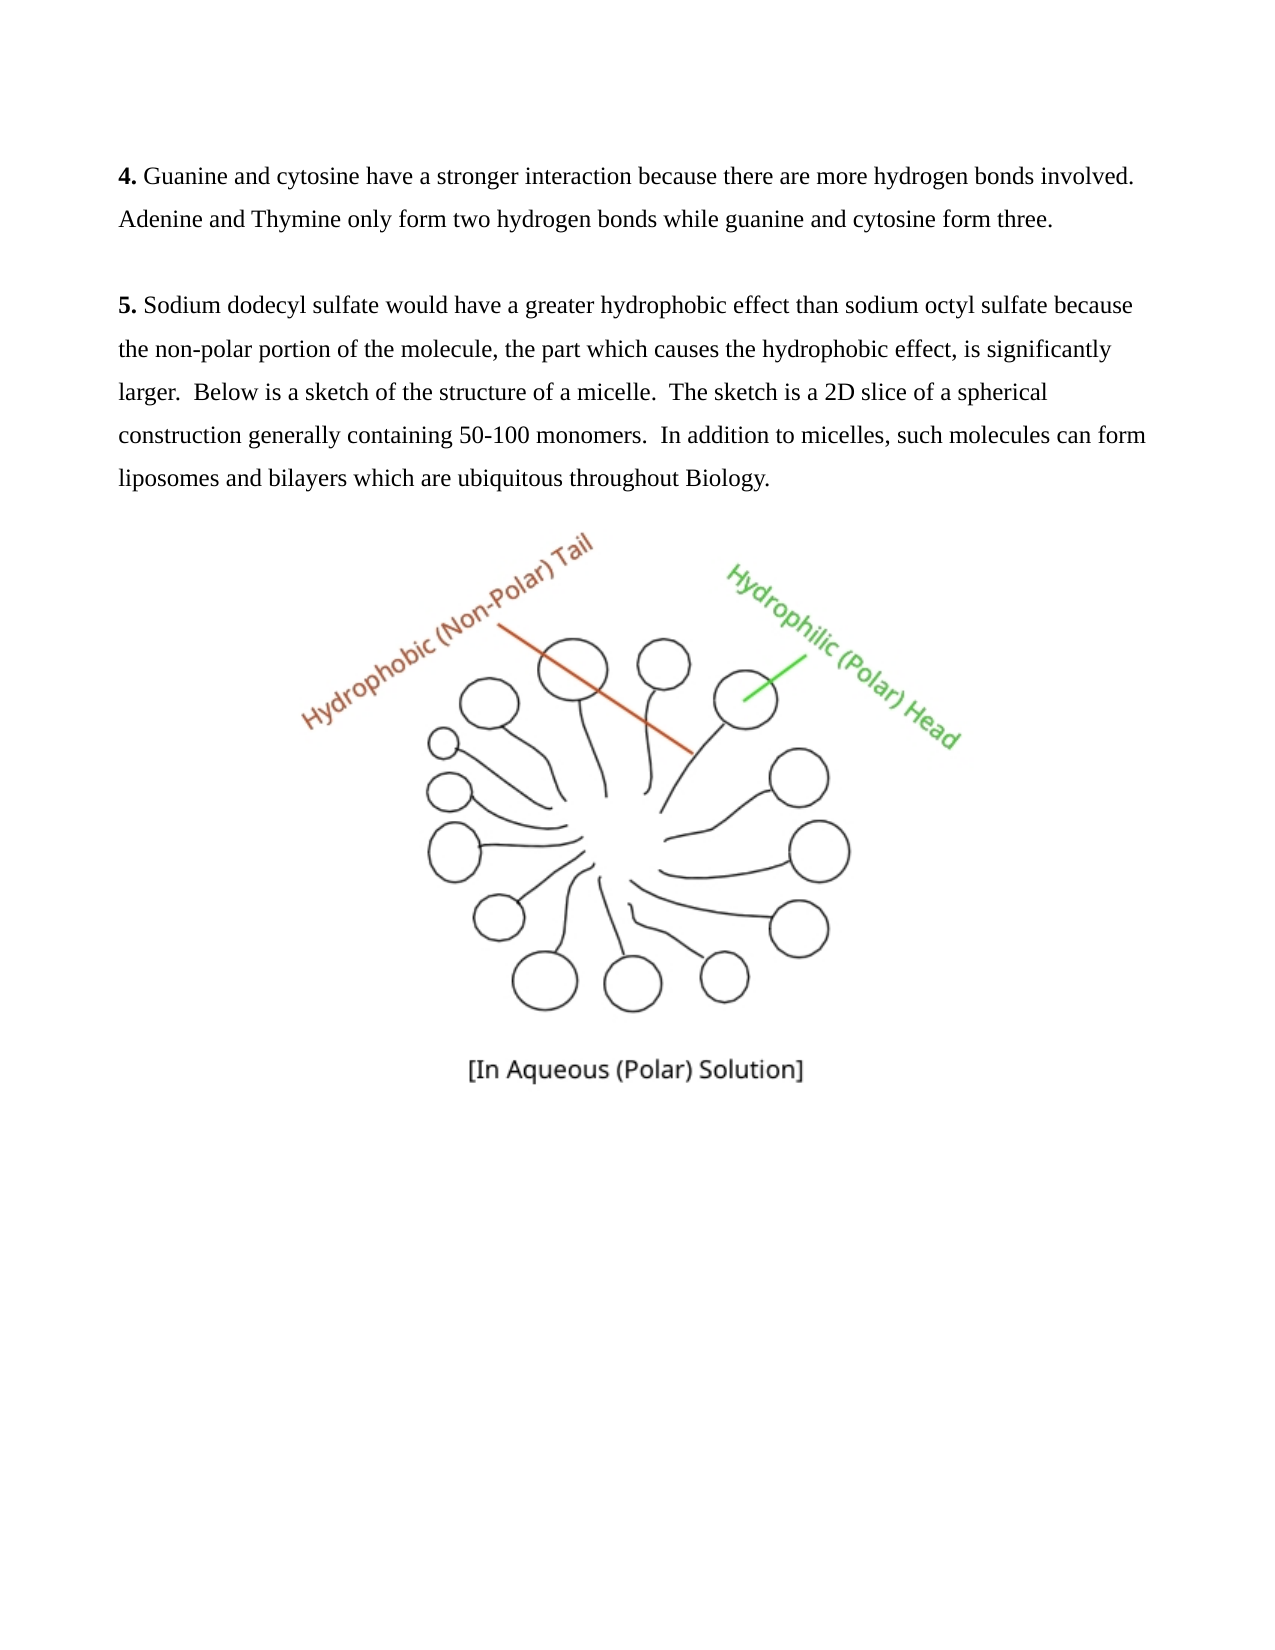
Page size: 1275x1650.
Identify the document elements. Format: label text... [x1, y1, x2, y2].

picture [276, 506, 999, 1113]
text 4. Guanine and cytosine have a stronger interaction because there are more hydrogen bonds involved. Adenine and Thymine only form two hydrogen bonds while guanine and cytosine form three. [118, 161, 1157, 233]
text 5. Sodium dodecyl sulfate would have a greater hydrophobic effect than sodium octyl sulfate because the non-polar portion of the molecule, the part which causes the hydrophobic effect, is significantly larger. Below is a sketch of the structure of a micelle. The sketch is a 2D slice of a spherical construction generally containing 50-100 monomers. In addition to micelles, such molecules can form liposomes and bilayers which are ubiquitous throughout Biology. [118, 291, 1157, 492]
